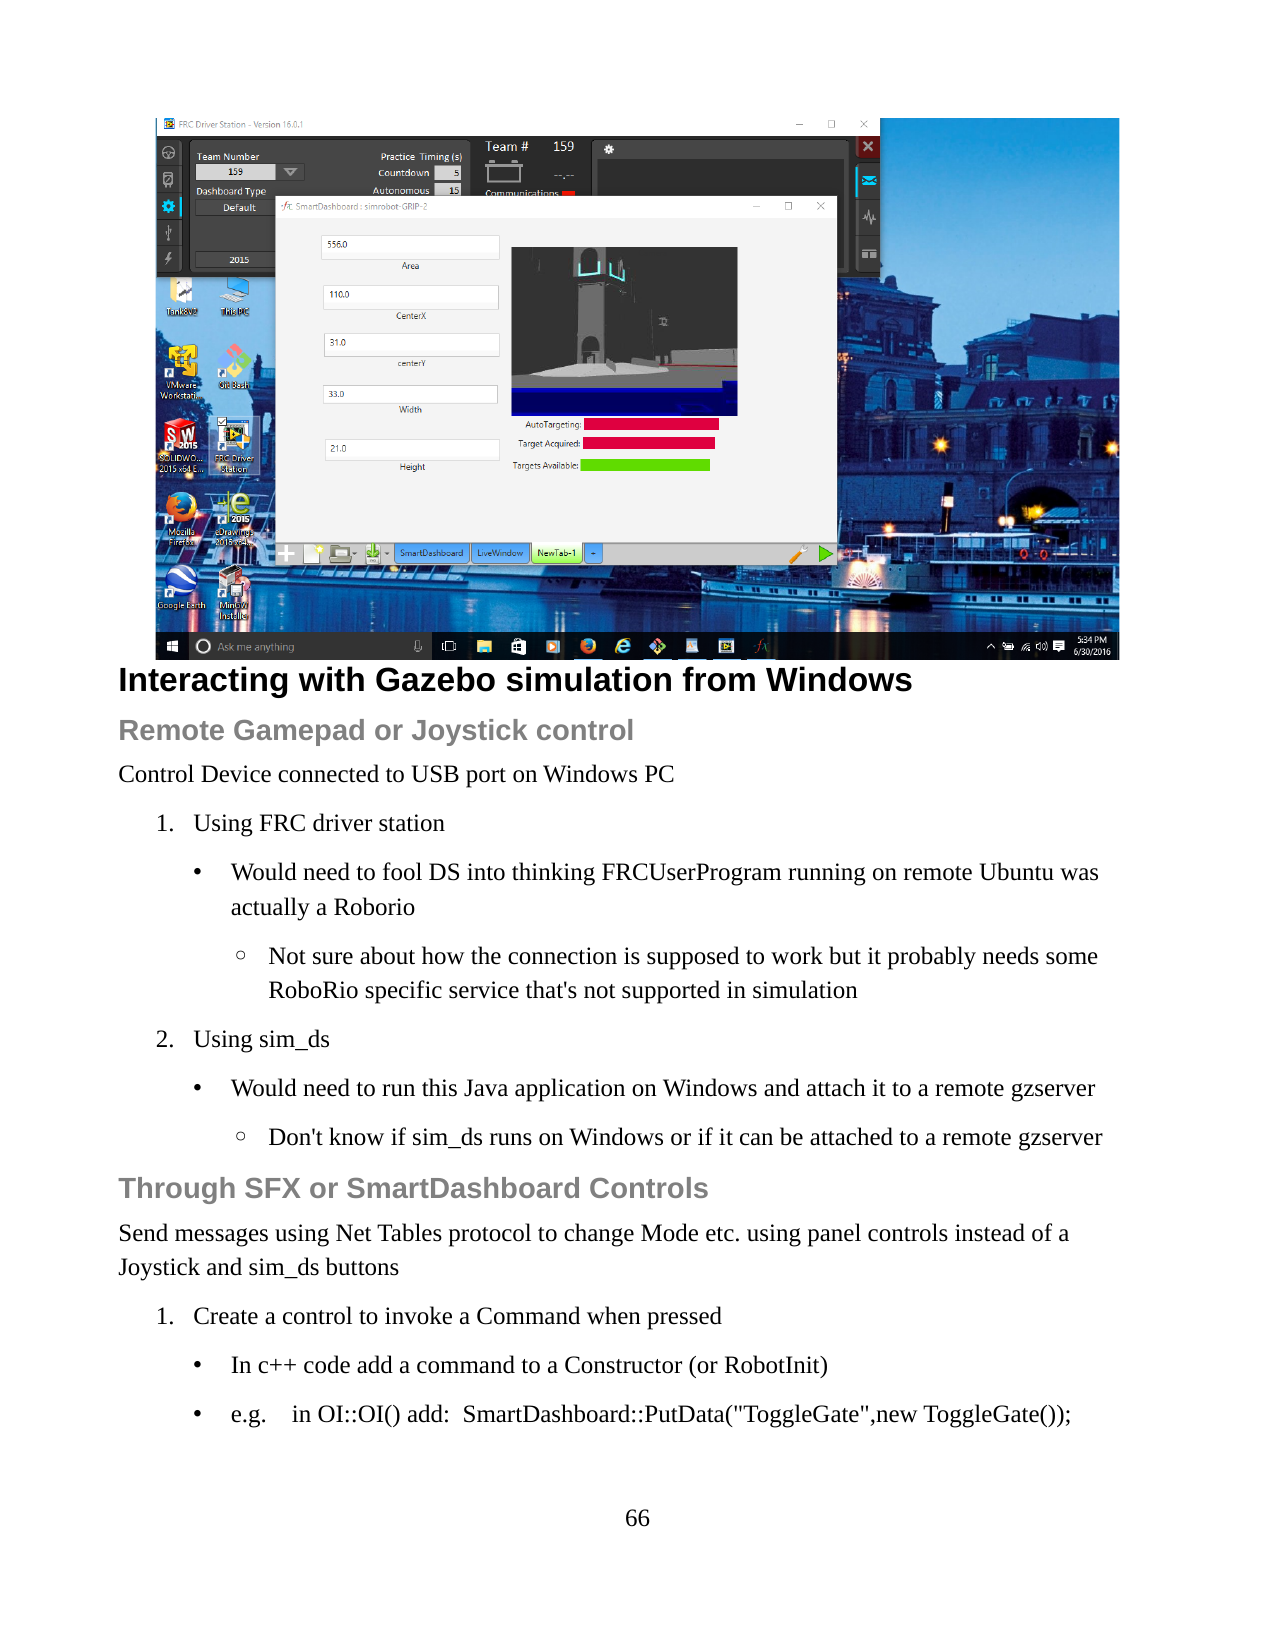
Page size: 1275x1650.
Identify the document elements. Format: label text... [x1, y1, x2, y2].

subtitle Interacting with Gazebo simulation from Windows [118, 660, 1157, 698]
list Don't know if sim_ds runs on Windows or if it can be attached to a remote gzserver [231, 1122, 1157, 1151]
list Using FRC driver station [156, 808, 1157, 837]
list Not sure about how the connection is supposed to work but it probably needs some RoboRio specific service that's not supported in simulation [231, 941, 1157, 1004]
picture [155, 118, 1120, 660]
list Send messages using Net Tables protocol to change Mode etc. using panel controls instead of a Joystick and sim_ds buttons [81, 1218, 1157, 1281]
list e.g. in OI::OI() add: SmartDashboard::PutData("ToggleGate",new ToggleGate()); [193, 1399, 1157, 1428]
list Control Device connected to USB port on Windows PC [81, 759, 1157, 788]
list Would need to run this Java application on Windows and attach it to a remote gzserver [193, 1073, 1157, 1102]
subtitle Remote Gamepad or Joystick control [118, 713, 1157, 747]
list Create a control to invoke a Command when pressed [156, 1301, 1157, 1330]
subtitle Through SFX or SmartDashboard Controls [118, 1172, 1157, 1205]
list Using sim_ds [156, 1024, 1157, 1053]
list In c++ code add a command to a Constructor (or RobotInit) [193, 1350, 1157, 1379]
list Would need to fool DS into thinking FRCUserProgram running on remote Ubuntu was actually a Roborio [193, 857, 1157, 921]
